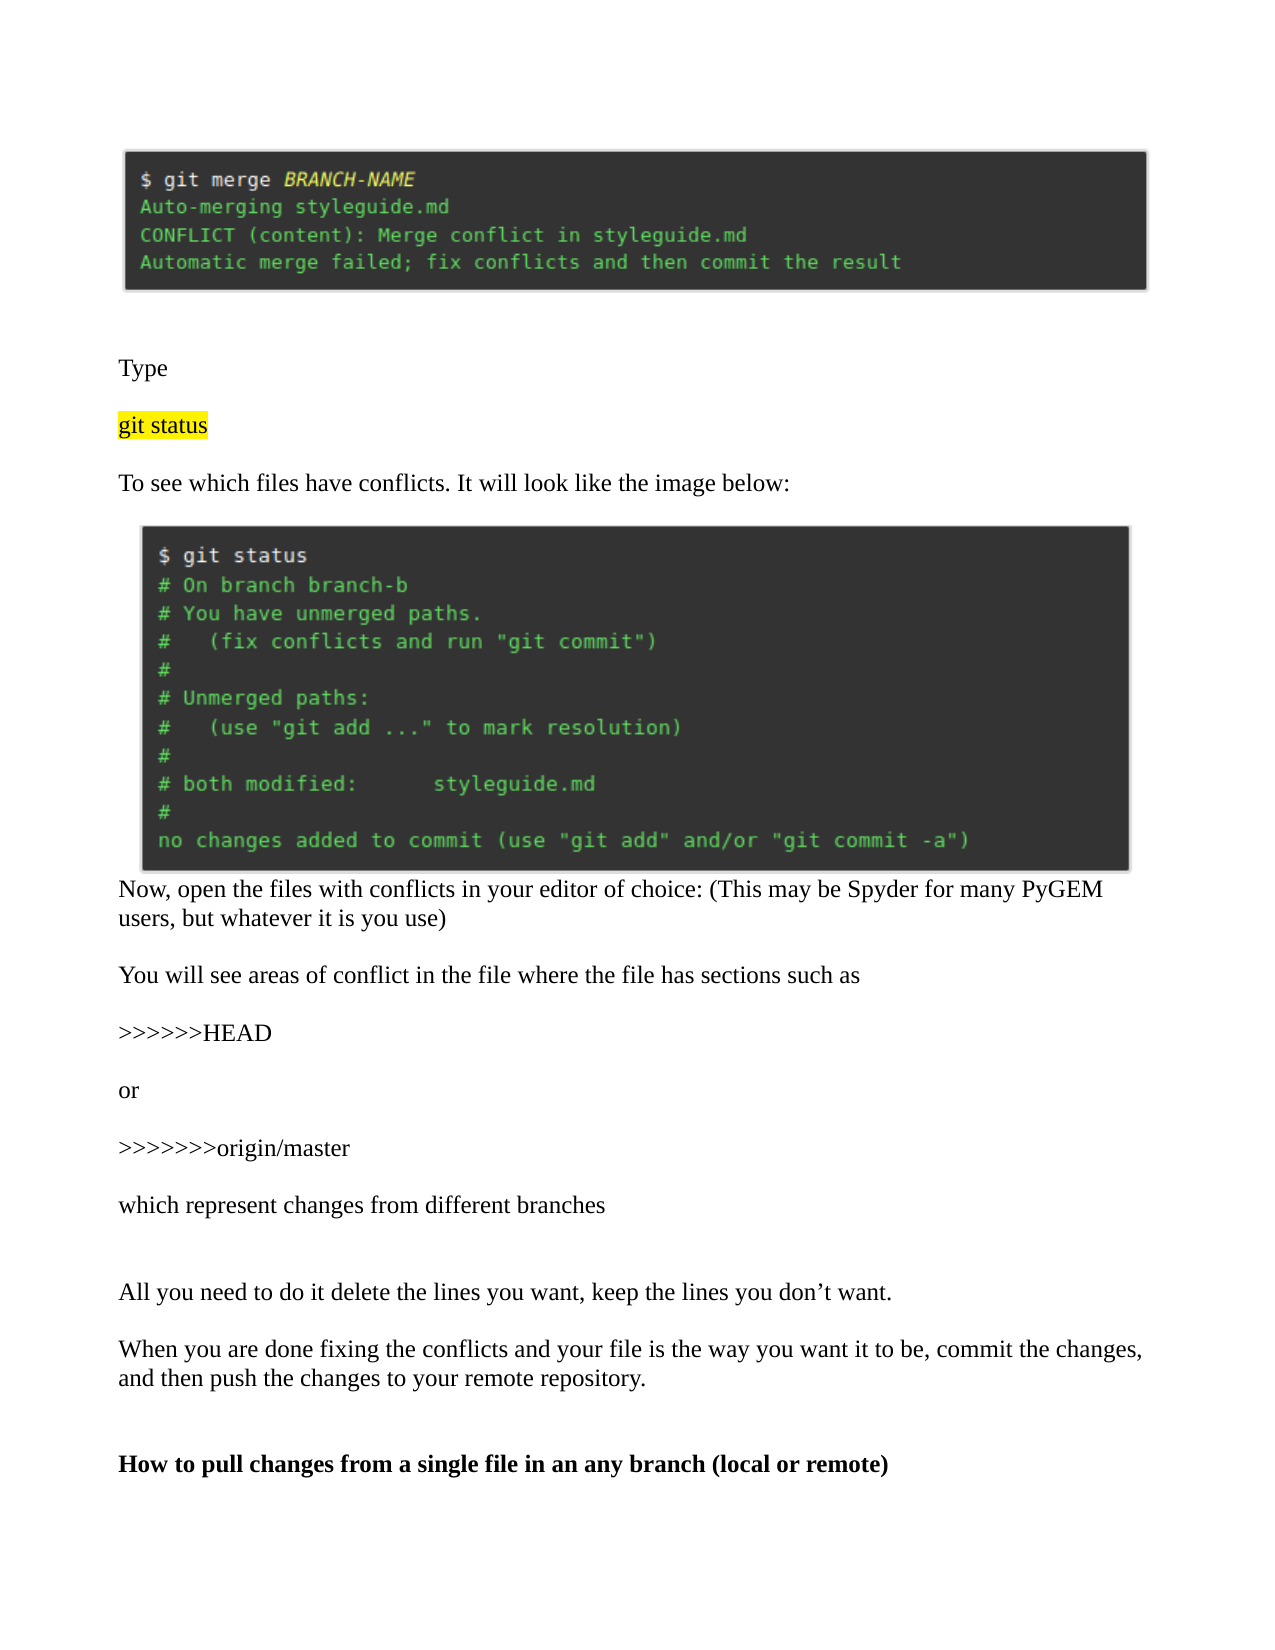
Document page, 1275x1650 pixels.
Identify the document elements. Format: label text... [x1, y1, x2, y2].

text git status [118, 411, 1157, 439]
text You will see areas of conflict in the file where the file has sections such as [118, 960, 1157, 989]
text or [118, 1075, 1157, 1104]
text which represent changes from different branches [118, 1190, 1157, 1219]
text >>>>>>HEAD [118, 1018, 1157, 1047]
text To see which files have conflicts. It will look like the image below: [118, 468, 1157, 497]
text Type [118, 353, 1157, 382]
text All you need to do it delete the lines you want, keep the lines you don’t want. [118, 1277, 1157, 1305]
text >>>>>>>origin/master [118, 1133, 1157, 1162]
text How to pull changes from a single file in an any branch (local or remote) [118, 1449, 1157, 1478]
text When you are done fixing the conflicts and your file is the way you want it to be, commit the changes, and then push the changes to your remote repository. [118, 1334, 1157, 1392]
text Now, open the files with conflicts in your editor of choice: (This may be Spyder for many PyGEM users, but whatever it is you use) [118, 583, 1157, 932]
